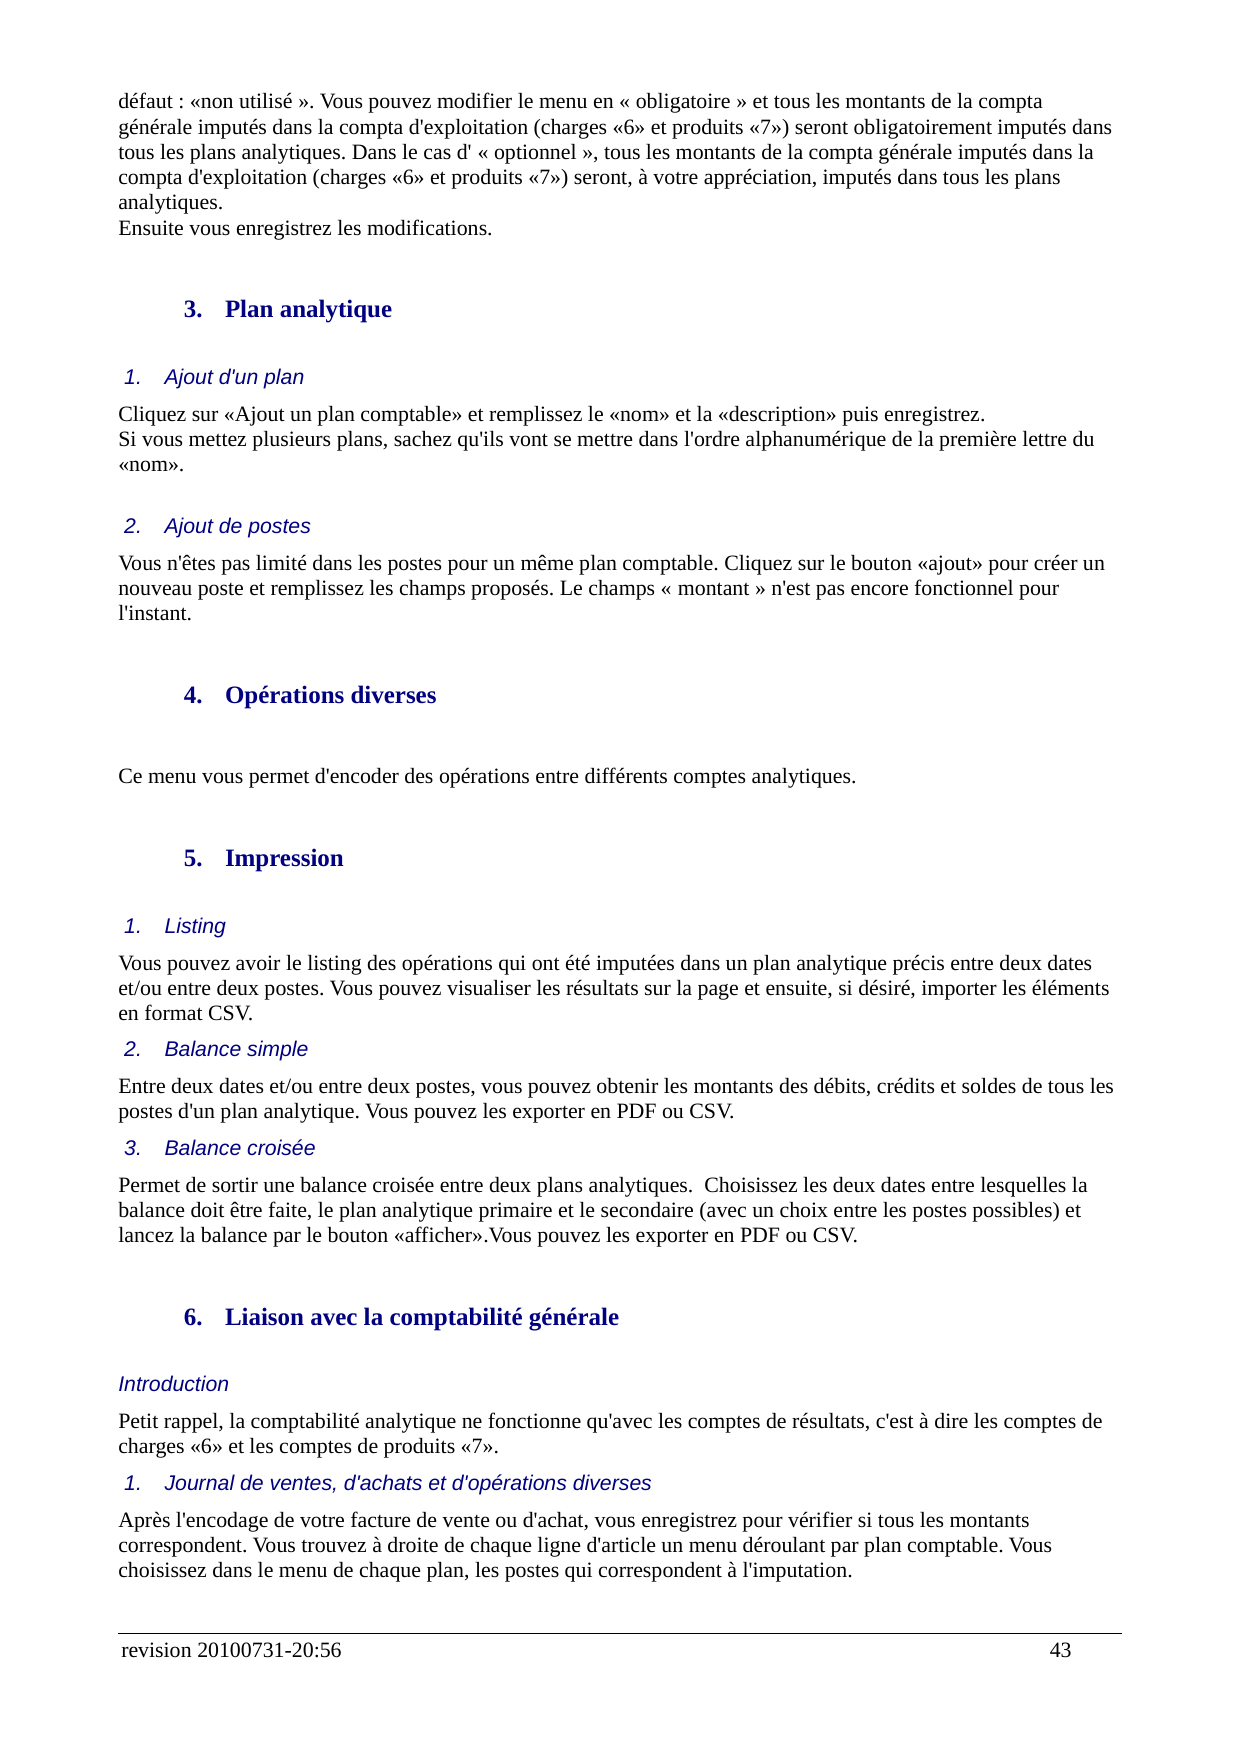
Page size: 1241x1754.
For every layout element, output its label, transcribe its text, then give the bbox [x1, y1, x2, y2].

subtitle Listing [118, 913, 1122, 938]
subtitle Ajout de postes [118, 513, 1122, 538]
subtitle Balance simple [118, 1037, 1122, 1061]
text Entre deux dates et/ou entre deux postes, vous pouvez obtenir les montants des débits, crédits et soldes de tous les postes d'un plan analytique. Vous pouvez les exporter en PDF ou CSV. [118, 1073, 1122, 1123]
text Cliquez sur «Ajout un plan comptable» et remplissez le «nom» et la «description» puis enregistrez. [118, 401, 1122, 426]
text Vous pouvez avoir le listing des opérations qui ont été imputées dans un plan analytique précis entre deux dates et/ou entre deux postes. Vous pouvez visualiser les résultats sur la page et ensuite, si désiré, importer les éléments en format CSV. [118, 949, 1122, 1025]
text Permet de sortir une balance croisée entre deux plans analytiques. Choisissez les deux dates entre lesquelles la balance doit être faite, le plan analytique primaire et le secondaire (avec un choix entre les postes possibles) et lancez la balance par le bouton «afficher».Vous pouvez les exporter en PDF ou CSV. [118, 1172, 1122, 1247]
subtitle Introduction [118, 1372, 1122, 1396]
subtitle Impression [177, 843, 1122, 872]
text Si vous mettez plusieurs plans, sachez qu'ils vont se mettre dans l'ordre alphanumérique de la première lettre du «nom». [118, 426, 1122, 476]
text défaut : «non utilisé ». Vous pouvez modifier le menu en « obligatoire » et tous les montants de la compta générale imputés dans la compta d'exploitation (charges «6» et produits «7») seront obligatoirement imputés dans tous les plans analytiques. Dans le cas d' « optionnel », tous les montants de la compta générale imputés dans la compta d'exploitation (charges «6» et produits «7») seront, à votre appréciation, imputés dans tous les plans analytiques. [118, 88, 1122, 214]
subtitle Liaison avec la comptabilité générale [177, 1302, 1122, 1331]
subtitle Opérations diverses [177, 680, 1122, 709]
text Vous n'êtes pas limité dans les postes pour un même plan comptable. Cliquez sur le bouton «ajout» pour créer un nouveau poste et remplissez les champs proposés. Le champs « montant » n'est pas encore fonctionnel pour l'instant. [118, 549, 1122, 625]
subtitle Plan analytique [177, 294, 1122, 323]
subtitle Journal de ventes, d'achats et d'opérations diverses [118, 1470, 1122, 1495]
text Après l'encodage de votre facture de vente ou d'achat, vous enregistrez pour vérifier si tous les montants correspondent. Vous trouvez à droite de chaque ligne d'article un menu déroulant par plan comptable. Vous choisissez dans le menu de chaque plan, les postes qui correspondent à l'imputation. [118, 1507, 1122, 1582]
text Ensuite vous enregistrez les modifications. [118, 214, 1122, 240]
subtitle Ajout d'un plan [118, 364, 1122, 389]
subtitle Balance croisée [118, 1135, 1122, 1160]
text Petit rappel, la comptabilité analytique ne fonctionne qu'avec les comptes de résultats, c'est à dire les comptes de charges «6» et les comptes de produits «7». [118, 1408, 1122, 1458]
text Ce menu vous permet d'encoder des opérations entre différents comptes analytiques. [118, 763, 1122, 788]
